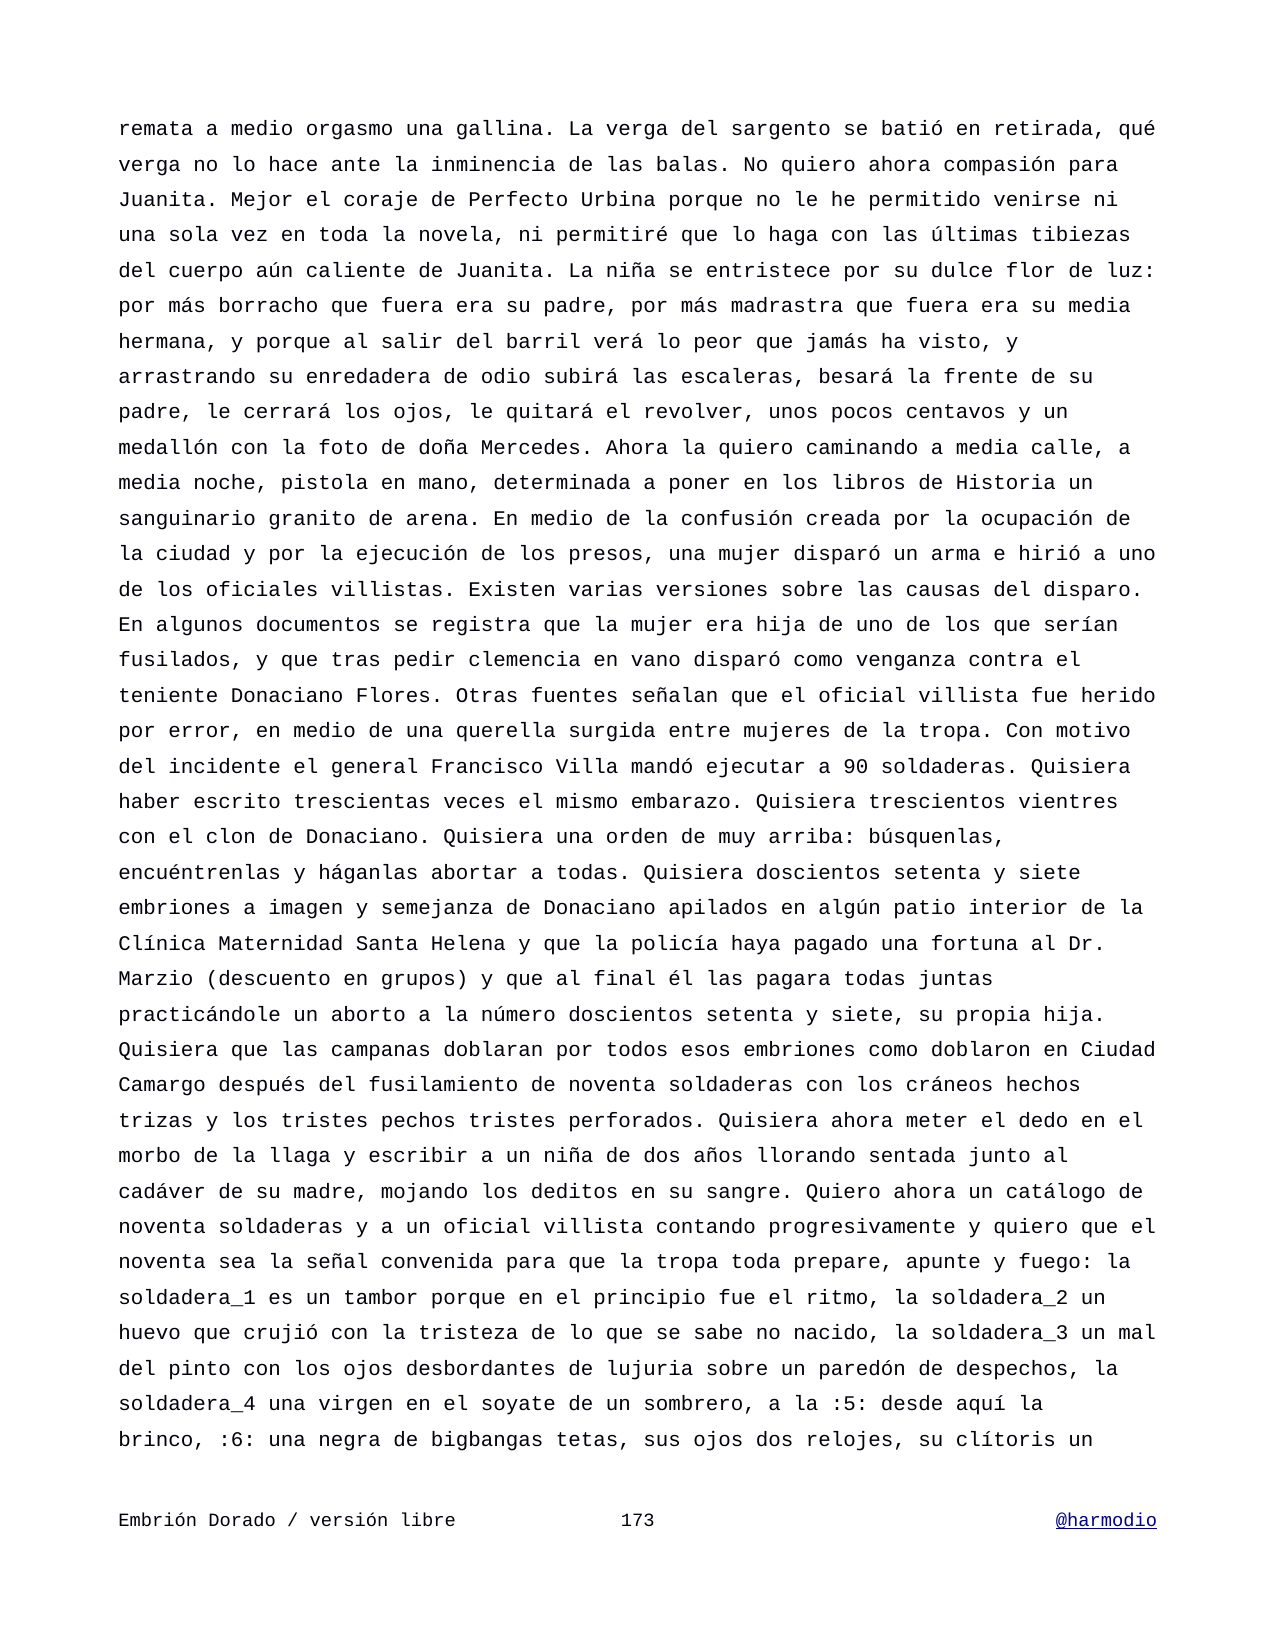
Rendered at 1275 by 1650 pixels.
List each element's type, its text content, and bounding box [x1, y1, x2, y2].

text remata a medio orgasmo una gallina. La verga del sargento se batió en retirada, qué verga no lo hace ante la inminencia de las balas. No quiero ahora compasión para Juanita. Mejor el coraje de Perfecto Urbina porque no le he permitido venirse ni una sola vez en toda la novela, ni permitiré que lo haga con las últimas tibiezas del cuerpo aún caliente de Juanita. La niña se entristece por su dulce flor de luz: por más borracho que fuera era su padre, por más madrastra que fuera era su media hermana, y porque al salir del barril verá lo peor que jamás ha visto, y arrastrando su enredadera de odio subirá las escaleras, besará la frente de su padre, le cerrará los ojos, le quitará el revolver, unos pocos centavos y un medallón con la foto de doña Mercedes. Ahora la quiero caminando a media calle, a media noche, pistola en mano, determinada a poner en los libros de Historia un sanguinario granito de arena. En medio de la confusión creada por la ocupación de la ciudad y por la ejecución de los presos, una mujer disparó un arma e hirió a uno de los oficiales villistas. Existen varias versiones sobre las causas del disparo. En algunos documentos se registra que la mujer era hija de uno de los que serían fusilados, y que tras pedir clemencia en vano disparó como venganza contra el teniente Donaciano Flores. Otras fuentes señalan que el oficial villista fue herido por error, en medio de una querella surgida entre mujeres de la tropa. Con motivo del incidente el general Francisco Villa mandó ejecutar a 90 soldaderas. Quisiera haber escrito trescientas veces el mismo embarazo. Quisiera trescientos vientres con el clon de Donaciano. Quisiera una orden de muy arriba: búsquenlas, encuéntrenlas y háganlas abortar a todas. Quisiera doscientos setenta y siete embriones a imagen y semejanza de Donaciano apilados en algún patio interior de la Clínica Maternidad Santa Helena y que la policía haya pagado una fortuna al Dr. Marzio (descuento en grupos) y que al final él las pagara todas juntas practicándole un aborto a la número doscientos setenta y siete, su propia hija. Quisiera que las campanas doblaran por todos esos embriones como doblaron en Ciudad Camargo después del fusilamiento de noventa soldaderas con los cráneos hechos trizas y los tristes pechos tristes perforados. Quisiera ahora meter el dedo en el morbo de la llaga y escribir a un niña de dos años llorando sentada junto al cadáver de su madre, mojando los deditos en su sangre. Quiero ahora un catálogo de noventa soldaderas y a un oficial villista contando progresivamente y quiero que el noventa sea la señal convenida para que la tropa toda prepare, apunte y fuego: la soldadera_1 es un tambor porque en el principio fue el ritmo, la soldadera_2 un huevo que crujió con la tristeza de lo que se sabe no nacido, la soldadera_3 un mal del pinto con los ojos desbordantes de lujuria sobre un paredón de despechos, la soldadera_4 una virgen en el soyate de un sombrero, a la :5: desde aquí la brinco, :6: una negra de bigbangas tetas, sus ojos dos relojes, su clítoris un [118, 118, 1157, 1452]
